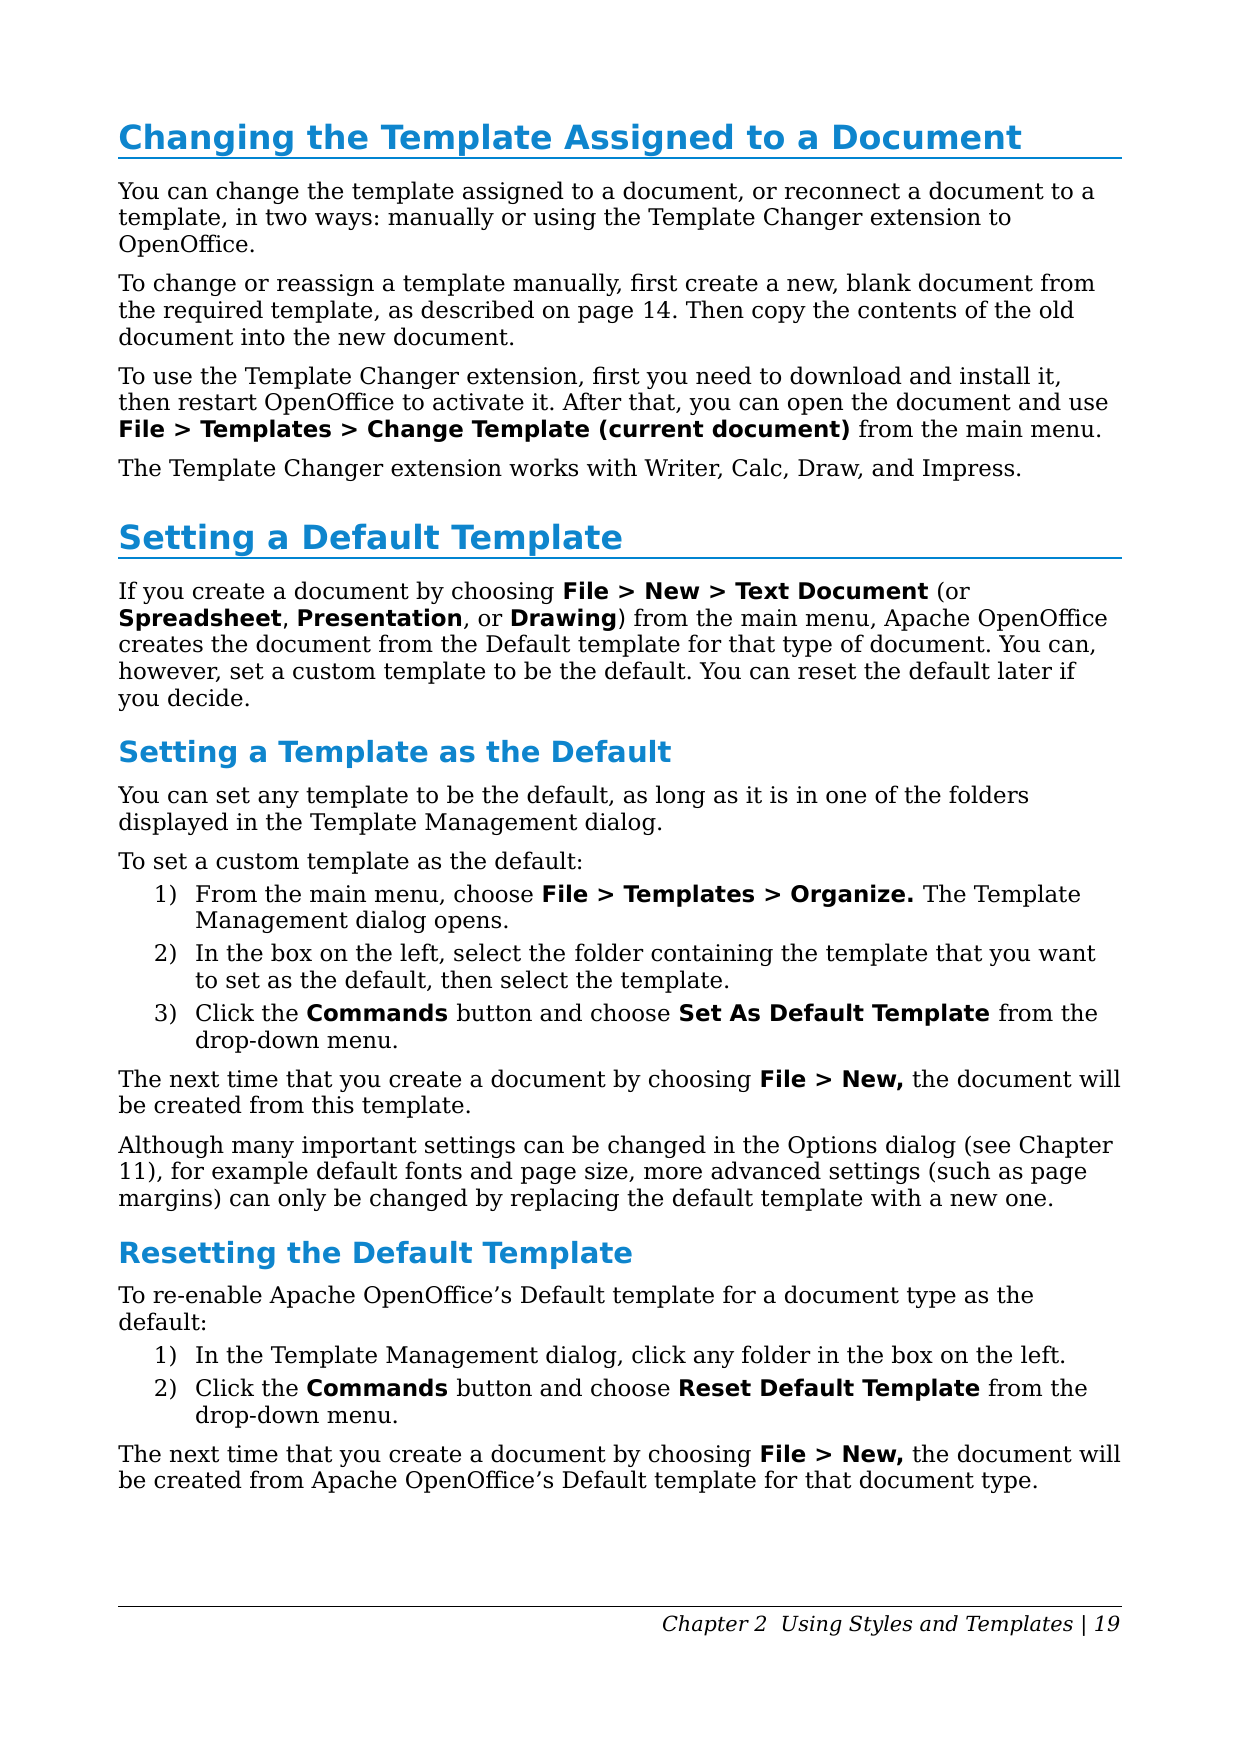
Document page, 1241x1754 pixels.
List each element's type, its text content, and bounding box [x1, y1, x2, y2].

text You can change the template assigned to a document, or reconnect a document to a template, in two ways: manually or using the Template Changer extension to OpenOffice. [118, 178, 1122, 258]
list In the Template Management dialog, click any folder in the box on the left. [177, 1342, 1122, 1369]
text The next time that you create a document by choosing File > New, the document will be created from this template. [118, 1066, 1122, 1119]
list To set a custom template as the default: [118, 848, 1122, 874]
text To change or reassign a template manually, first create a new, blank document from the required template, as described on page 14. Then copy the contents of the old document into the new document. [118, 270, 1122, 350]
text You can set any template to be the default, as long as it is in one of the folders displayed in the Template Management dialog. [118, 782, 1122, 835]
text The next time that you create a document by choosing File > New, the document will be created from Apache OpenOffice’s Default template for that document type. [118, 1441, 1122, 1494]
subtitle Setting a Template as the Default [118, 736, 1122, 769]
list Click the Commands button and choose Reset Default Template from the drop-down menu. [177, 1375, 1122, 1428]
text Although many important settings can be changed in the Options dialog (see Chapter 11), for example default fonts and page size, more advanced settings (such as page margins) can only be changed by replacing the default template with a new one. [118, 1132, 1122, 1212]
text To use the Template Changer extension, first you need to download and install it, then restart OpenOffice to activate it. After that, you can open the document and use File > Templates > Change Template (current document) from the main menu. [118, 363, 1122, 443]
text The Template Changer extension works with Writer, Calc, Draw, and Impress. [118, 455, 1122, 482]
text If you create a document by choosing File > New > Text Document (or Spreadsheet, Presentation, or Drawing) from the main menu, Apache OpenOffice creates the document from the Default template for that type of document. You can, however, set a custom template to be the default. You can reset the default later if you decide. [118, 578, 1122, 711]
subtitle Resetting the Default Template [118, 1236, 1122, 1270]
list In the box on the left, select the folder containing the template that you want to set as the default, then select the template. [177, 941, 1122, 994]
list From the main menu, choose File > Templates > Organize. The Template Management dialog opens. [177, 881, 1122, 934]
subtitle Setting a Default Template [118, 518, 1122, 557]
list Click the Commands button and choose Set As Default Template from the drop-down menu. [177, 1000, 1122, 1053]
subtitle Changing the Template Assigned to a Document [118, 118, 1122, 157]
list To re-enable Apache OpenOffice’s Default template for a document type as the default: [118, 1282, 1122, 1336]
